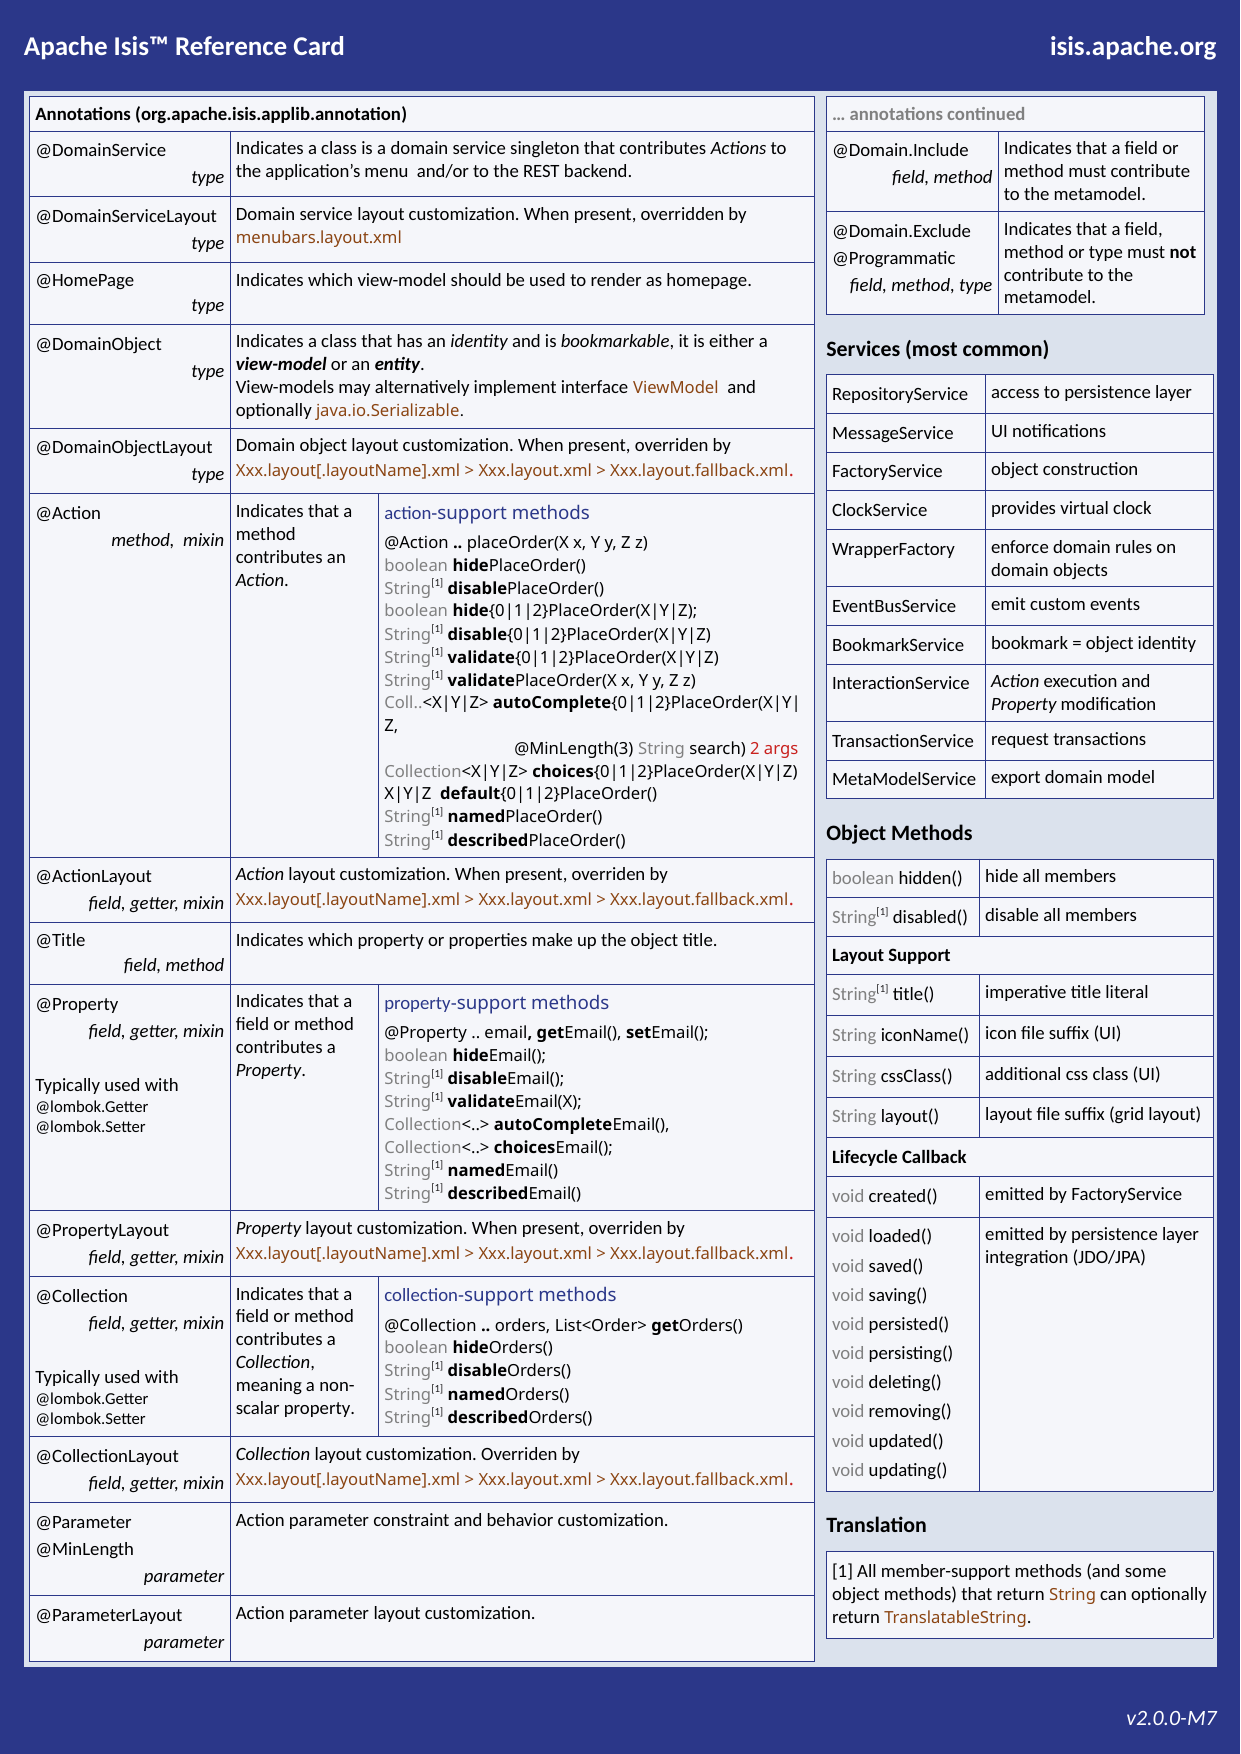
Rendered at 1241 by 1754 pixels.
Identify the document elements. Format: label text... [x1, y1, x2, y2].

table_cell @Collection field, getter, mixin Typically used with @lombok.Getter @lombok.Setter [30, 1277, 230, 1436]
table_header Annotations (org.apache.isis.applib.annotation) [30, 97, 814, 131]
table_cell @ParameterLayout parameter [30, 1596, 230, 1661]
table_cell emitted by FactoryService [980, 1177, 1213, 1217]
table_cell property-support methods @Property .. email, getEmail(), setEmail(); boolean hideEmail(); String[1] disableEmail(); String[1] validateEmail(X); Collection<..> autoCompleteEmail(), Collection<..> choicesEmail(); String[1] namedEmail() String[1] describedEmail() [379, 985, 814, 1210]
table_cell MessageService [827, 414, 985, 452]
table_cell @Domain.Include field, method [827, 132, 998, 211]
table_cell Action layout customization. When present, overriden by Xxx.layout[.layoutName].xml > Xxx.layout.xml > Xxx.layout.fallback.xml. [231, 858, 814, 922]
table_cell object construction [986, 453, 1213, 490]
table_cell Indicates which view-model should be used to render as homepage. [231, 263, 814, 324]
table_cell void created() [827, 1177, 979, 1217]
table_header access to persistence layer [986, 375, 1213, 413]
table_cell Action execution and Property modification [986, 665, 1213, 721]
table_cell Domain object layout customization. When present, overriden by Xxx.layout[.layoutName].xml > Xxx.layout.xml > Xxx.layout.fallback.xml. [231, 429, 814, 493]
table_header RepositoryService [827, 375, 985, 413]
table_cell Indicates that a field or method contributes a Collection, meaning a non-scalar property. [231, 1277, 378, 1436]
table_cell MetaModelService [827, 761, 985, 798]
table_cell String layout() [827, 1098, 979, 1137]
table_cell collection-support methods @Collection .. orders, List<Order> getOrders() boolean hideOrders() String[1] disableOrders() String[1] namedOrders() String[1] describedOrders() [379, 1277, 814, 1436]
table_cell Layout Support [827, 937, 1213, 974]
table_cell Property layout customization. When present, overriden by Xxx.layout[.layoutName].xml > Xxx.layout.xml > Xxx.layout.fallback.xml. [231, 1211, 814, 1276]
table_cell export domain model [986, 761, 1213, 798]
table_cell @Property field, getter, mixin Typically used with @lombok.Getter @lombok.Setter [30, 985, 230, 1210]
table_header boolean hidden() [827, 860, 979, 897]
table_header … annotations continued [827, 97, 1204, 131]
table_cell @DomainObject type [30, 325, 230, 427]
table_cell additional css class (UI) [980, 1057, 1213, 1097]
table_cell emitted by persistence layer integration (JDO/JPA) [980, 1218, 1213, 1491]
table_cell Domain service layout customization. When present, overridden by menubars.layout.xml [231, 197, 814, 262]
table_cell @Title field, method [30, 923, 230, 984]
table_cell Action parameter constraint and behavior customization. [231, 1503, 814, 1595]
table_cell String iconName() [827, 1016, 979, 1056]
table_cell Indicates that a field or method must contribute to the metamodel. [999, 132, 1204, 211]
table_cell TransactionService [827, 722, 985, 760]
table_cell Indicates a class that has an identity and is bookmarkable, it is either a view-model or an entity. View-models may alternatively implement interface ViewModel and optionally java.io.Serializable. [231, 325, 814, 427]
table_cell void loaded() void saved() void saving() void persisted() void persisting() void deleting() void removing() void updated() void updating() [827, 1218, 979, 1491]
table_cell imperative title literal [980, 975, 1213, 1015]
table_cell String cssClass() [827, 1057, 979, 1097]
table_cell BookmarkService [827, 626, 985, 664]
table_cell emit custom events [986, 587, 1213, 625]
table_cell Indicates that a field or method contributes a Property. [231, 985, 378, 1210]
table_cell bookmark = object identity [986, 626, 1213, 664]
table_cell request transactions [986, 722, 1213, 760]
table_cell WrapperFactory [827, 530, 985, 586]
table_cell @Action method, mixin [30, 494, 230, 857]
table_cell @DomainServiceLayout type [30, 197, 230, 262]
table_cell enforce domain rules on domain objects [986, 530, 1213, 586]
table_cell String[1] title() [827, 975, 979, 1015]
table_cell @Domain.Exclude @Programmatic field, method, type [827, 212, 998, 314]
table_cell String[1] disabled() [827, 898, 979, 936]
table_cell Indicates that a method contributes an Action. [231, 494, 378, 857]
table_cell FactoryService [827, 453, 985, 490]
table_cell @ActionLayout field, getter, mixin [30, 858, 230, 922]
table_cell provides virtual clock [986, 491, 1213, 529]
table_header Services (most common) Object Methods Translation [820, 91, 1217, 1667]
table_header hide all members [980, 860, 1213, 897]
table_cell @CollectionLayout field, getter, mixin [30, 1437, 230, 1502]
table_cell @DomainService type [30, 132, 230, 196]
table_cell layout file suffix (grid layout) [980, 1098, 1213, 1137]
table_cell @DomainObjectLayout type [30, 429, 230, 493]
table_cell @Parameter @MinLength parameter [30, 1503, 230, 1595]
table_cell Collection layout customization. Overriden by Xxx.layout[.layoutName].xml > Xxx.layout.xml > Xxx.layout.fallback.xml. [231, 1437, 814, 1502]
table_header [1] All member-support methods (and some object methods) that return String can optionally return TranslatableString. [827, 1552, 1213, 1638]
table_cell Indicates that a field, method or type must not contribute to the metamodel. [999, 212, 1204, 314]
table_cell InteractionService [827, 665, 985, 721]
table_cell EventBusService [827, 587, 985, 625]
table_cell Action parameter layout customization. [231, 1596, 814, 1661]
table_cell UI notifications [986, 414, 1213, 452]
table_cell Indicates a class is a domain service singleton that contributes Actions to the application’s menu and/or to the REST backend. [231, 132, 814, 196]
table_cell action-support methods @Action .. placeOrder(X x, Y y, Z z) boolean hidePlaceOrder() String[1] disablePlaceOrder() boolean hide{0|1|2}PlaceOrder(X|Y|Z); String[1] disable{0|1|2}PlaceOrder(X|Y|Z) String[1] validate{0|1|2}PlaceOrder(X|Y|Z) String[1] validatePlaceOrder(X x, Y y, Z z) Coll..<X|Y|Z> autoComplete{0|1|2}PlaceOrder(X|Y|Z, @MinLength(3) String search) 2 args Collection<X|Y|Z> choices{0|1|2}PlaceOrder(X|Y|Z) X|Y|Z default{0|1|2}PlaceOrder() String[1] namedPlaceOrder() String[1] describedPlaceOrder() [379, 494, 814, 857]
table_cell disable all members [980, 898, 1213, 936]
table_cell @HomePage type [30, 263, 230, 324]
table_header [24, 91, 820, 1667]
table_cell Lifecycle Callback [827, 1138, 1213, 1176]
table_cell Indicates which property or properties make up the object title. [231, 923, 814, 984]
table_cell icon file suffix (UI) [980, 1016, 1213, 1056]
table_cell ClockService [827, 491, 985, 529]
table_cell @PropertyLayout field, getter, mixin [30, 1211, 230, 1276]
